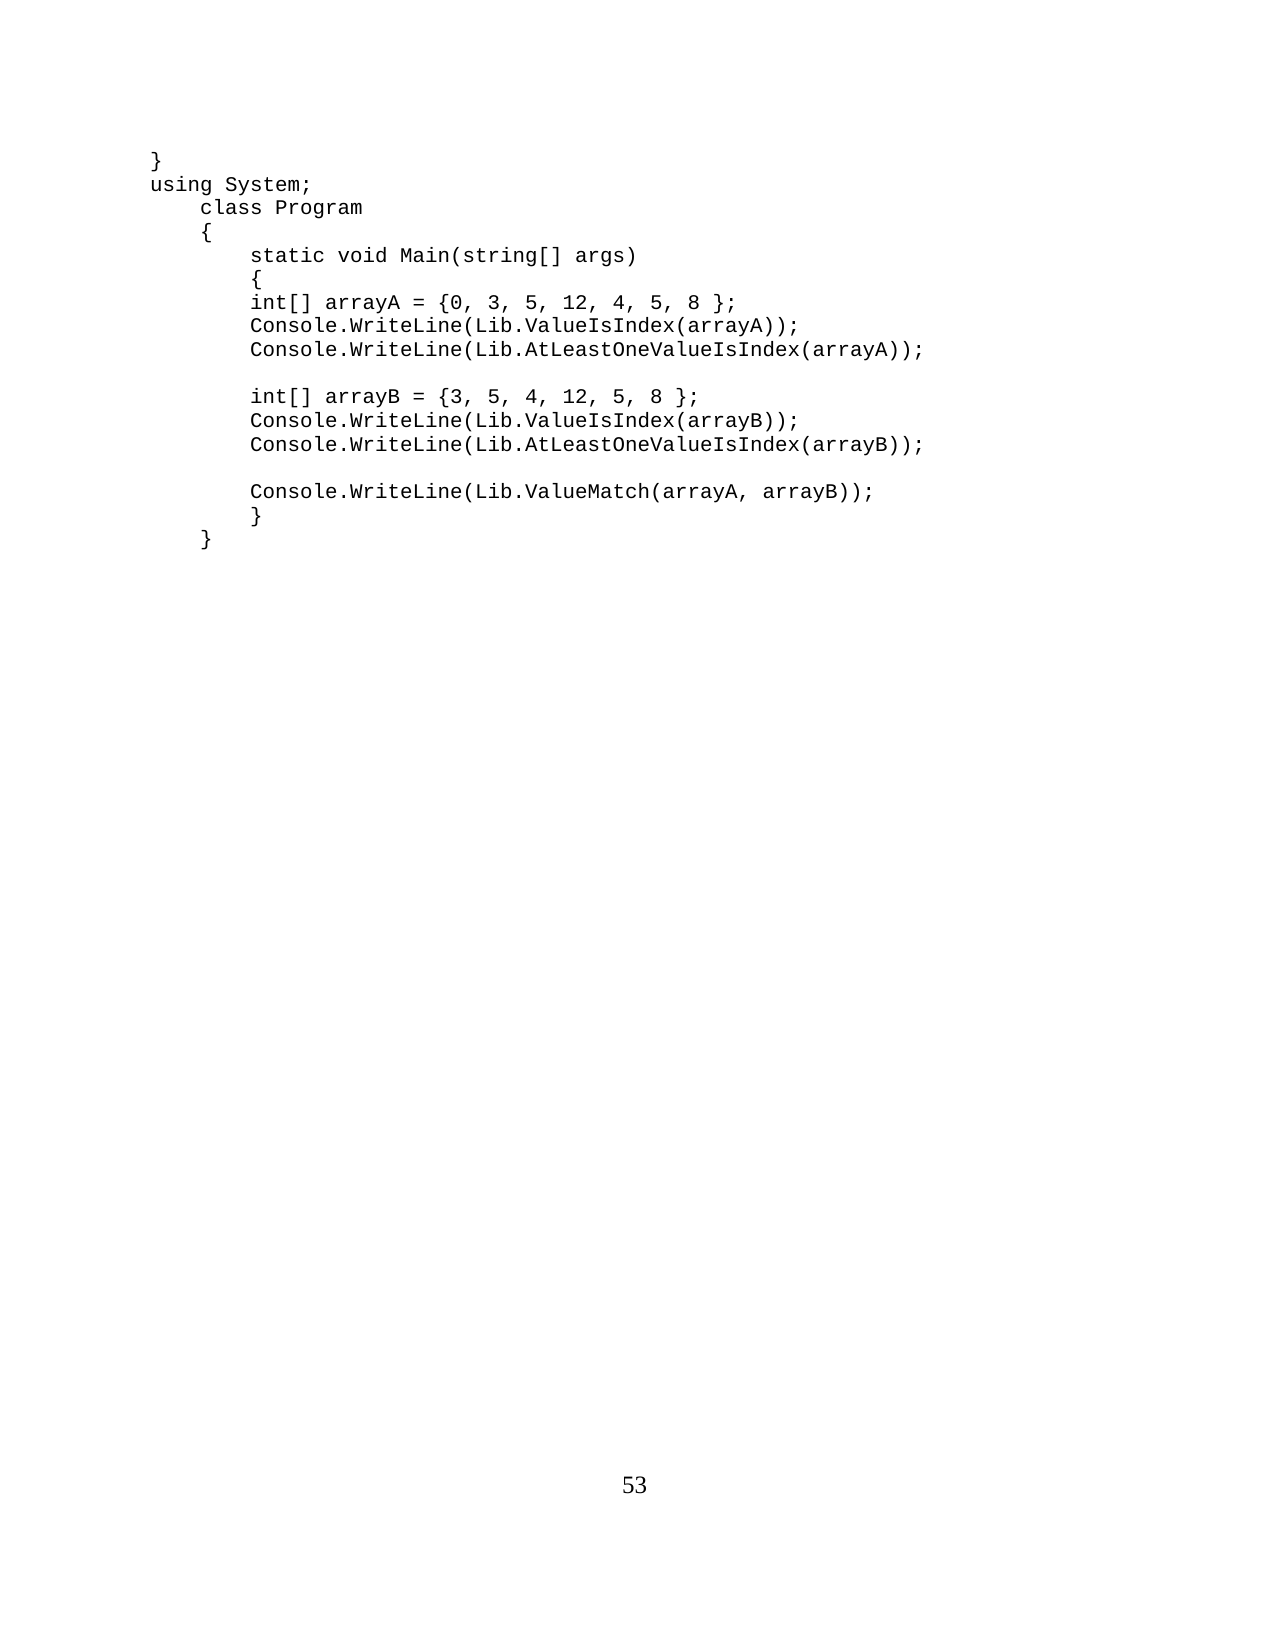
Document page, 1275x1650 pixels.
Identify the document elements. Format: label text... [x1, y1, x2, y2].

text } [150, 150, 1125, 174]
text Console.WriteLine(Lib.ValueMatch(arrayA, arrayB)); [150, 481, 1125, 505]
text int[] arrayB = {3, 5, 4, 12, 5, 8 }; [150, 386, 1125, 410]
text Console.WriteLine(Lib.AtLeastOneValueIsIndex(arrayA)); [150, 339, 1125, 363]
text Console.WriteLine(Lib.AtLeastOneValueIsIndex(arrayB)); [150, 434, 1125, 457]
text class Program [150, 197, 1125, 221]
text using System; [150, 174, 1125, 197]
text int[] arrayA = {0, 3, 5, 12, 4, 5, 8 }; [150, 292, 1125, 316]
text static void Main(string[] args) [150, 244, 1125, 268]
text { [150, 221, 1125, 244]
text } [150, 528, 1125, 552]
text } [150, 505, 1125, 528]
text Console.WriteLine(Lib.ValueIsIndex(arrayA)); [150, 316, 1125, 339]
text { [150, 268, 1125, 292]
text Console.WriteLine(Lib.ValueIsIndex(arrayB)); [150, 410, 1125, 434]
